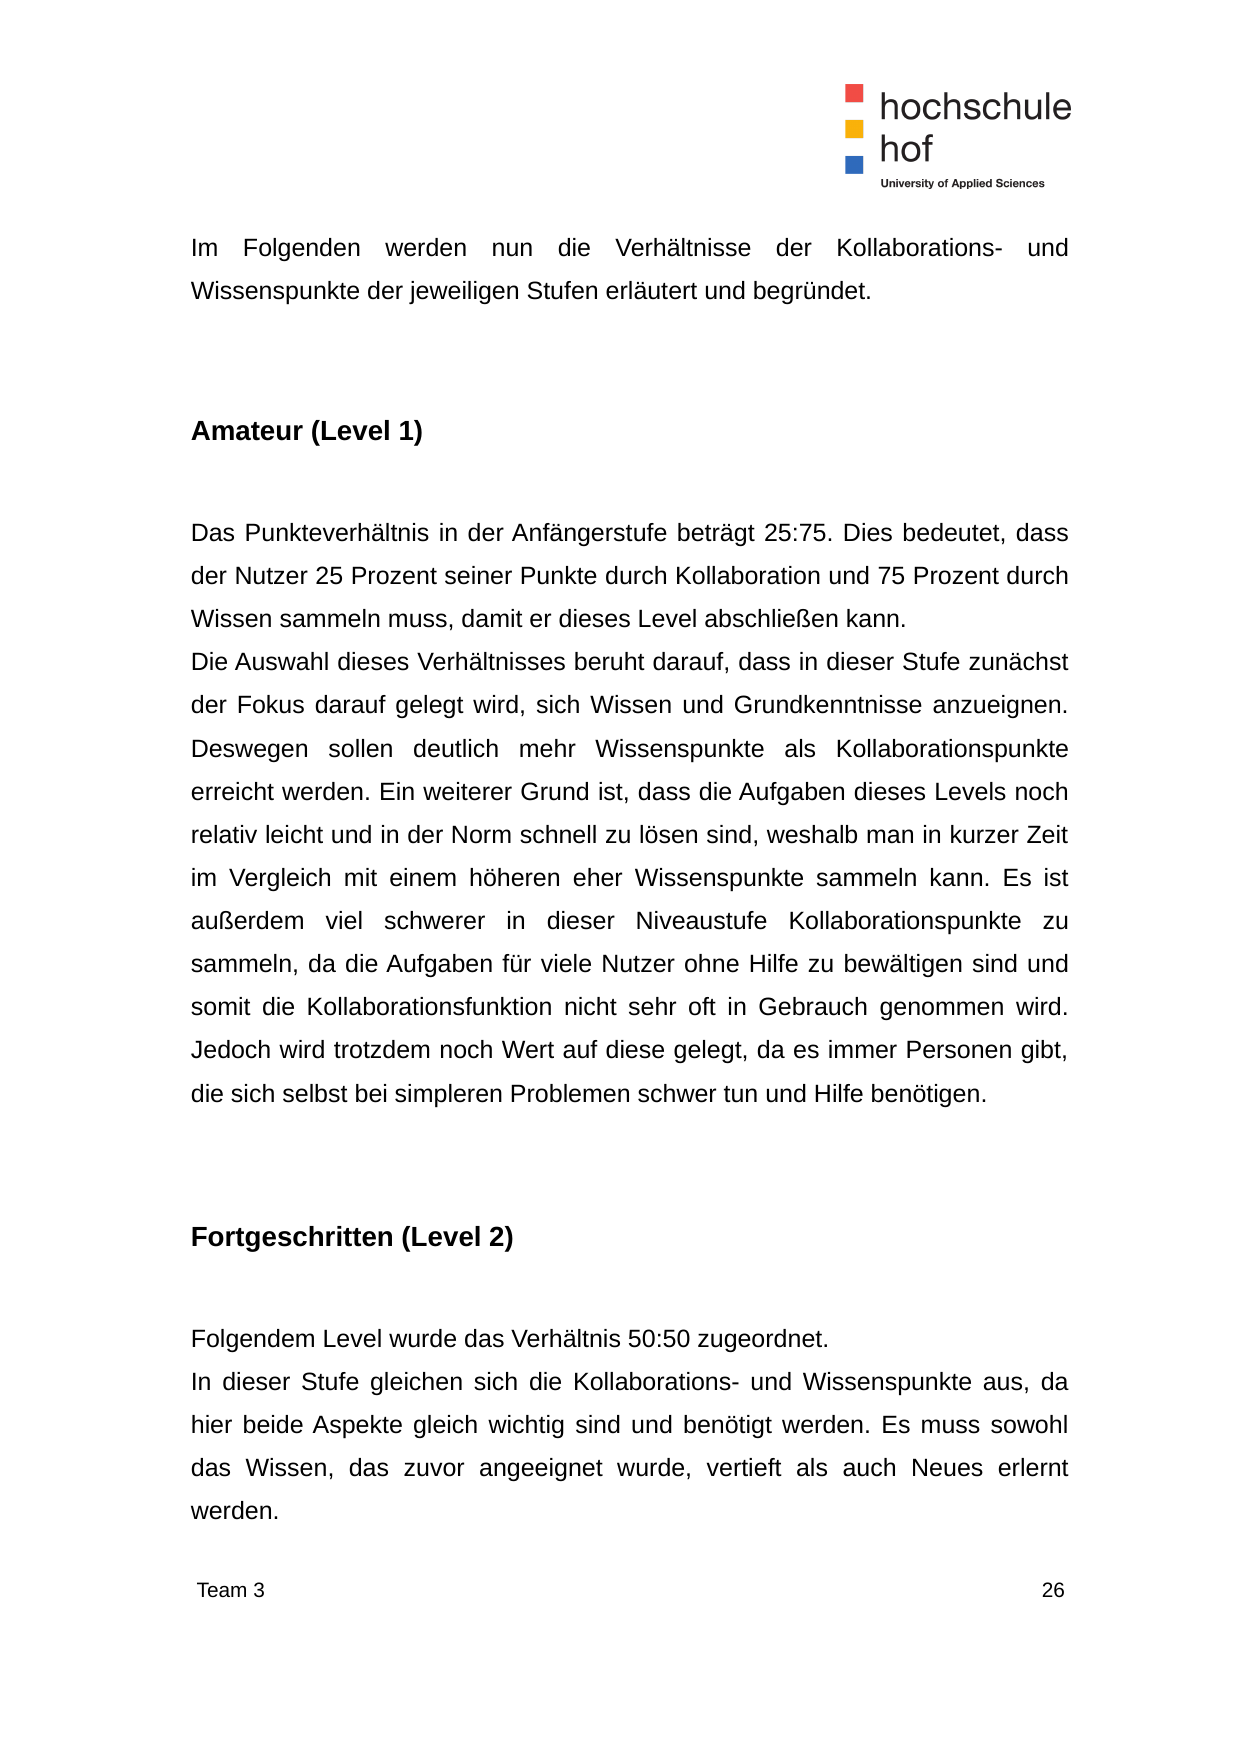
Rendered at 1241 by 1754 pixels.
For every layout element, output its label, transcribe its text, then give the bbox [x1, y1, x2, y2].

text In dieser Stufe gleichen sich die Kollaborations- und Wissenspunkte aus, da hier beide Aspekte gleich wichtig sind und benötigt werden. Es muss sowohl das Wissen, das zuvor angeeignet wurde, vertieft als auch Neues erlernt werden. [191, 1367, 1070, 1525]
picture [845, 84, 1071, 189]
text Das Punkteverhältnis in der Anfängerstufe beträgt 25:75. Dies bedeutet, dass der Nutzer 25 Prozent seiner Punkte durch Kollaboration und 75 Prozent durch Wissen sammeln muss, damit er dieses Level abschließen kann. [191, 518, 1070, 633]
subtitle Amateur (Level 1) [191, 414, 1070, 446]
text Folgendem Level wurde das Verhältnis 50:50 zugeordnet. [191, 1324, 1070, 1353]
text Im Folgenden werden nun die Verhältnisse der Kollaborations- und Wissenspunkte der jeweiligen Stufen erläutert und begründet. [191, 233, 1070, 305]
text Die Auswahl dieses Verhältnisses beruht darauf, dass in dieser Stufe zunächst der Fokus darauf gelegt wird, sich Wissen und Grundkenntnisse anzueignen. Deswegen sollen deutlich mehr Wissenspunkte als Kollaborationspunkte erreicht werden. Ein weiterer Grund ist, dass die Aufgaben dieses Levels noch relativ leicht und in der Norm schnell zu lösen sind, weshalb man in kurzer Zeit im Vergleich mit einem höheren eher Wissenspunkte sammeln kann. Es ist außerdem viel schwerer in dieser Niveaustufe Kollaborationspunkte zu sammeln, da die Aufgaben für viele Nutzer ohne Hilfe zu bewältigen sind und somit die Kollaborationsfunktion nicht sehr oft in Gebrauch genommen wird. Jedoch wird trotzdem noch Wert auf diese gelegt, da es immer Personen gibt, die sich selbst bei simpleren Problemen schwer tun und Hilfe benötigen. [191, 647, 1070, 1107]
subtitle Fortgeschritten (Level 2) [191, 1220, 1070, 1252]
